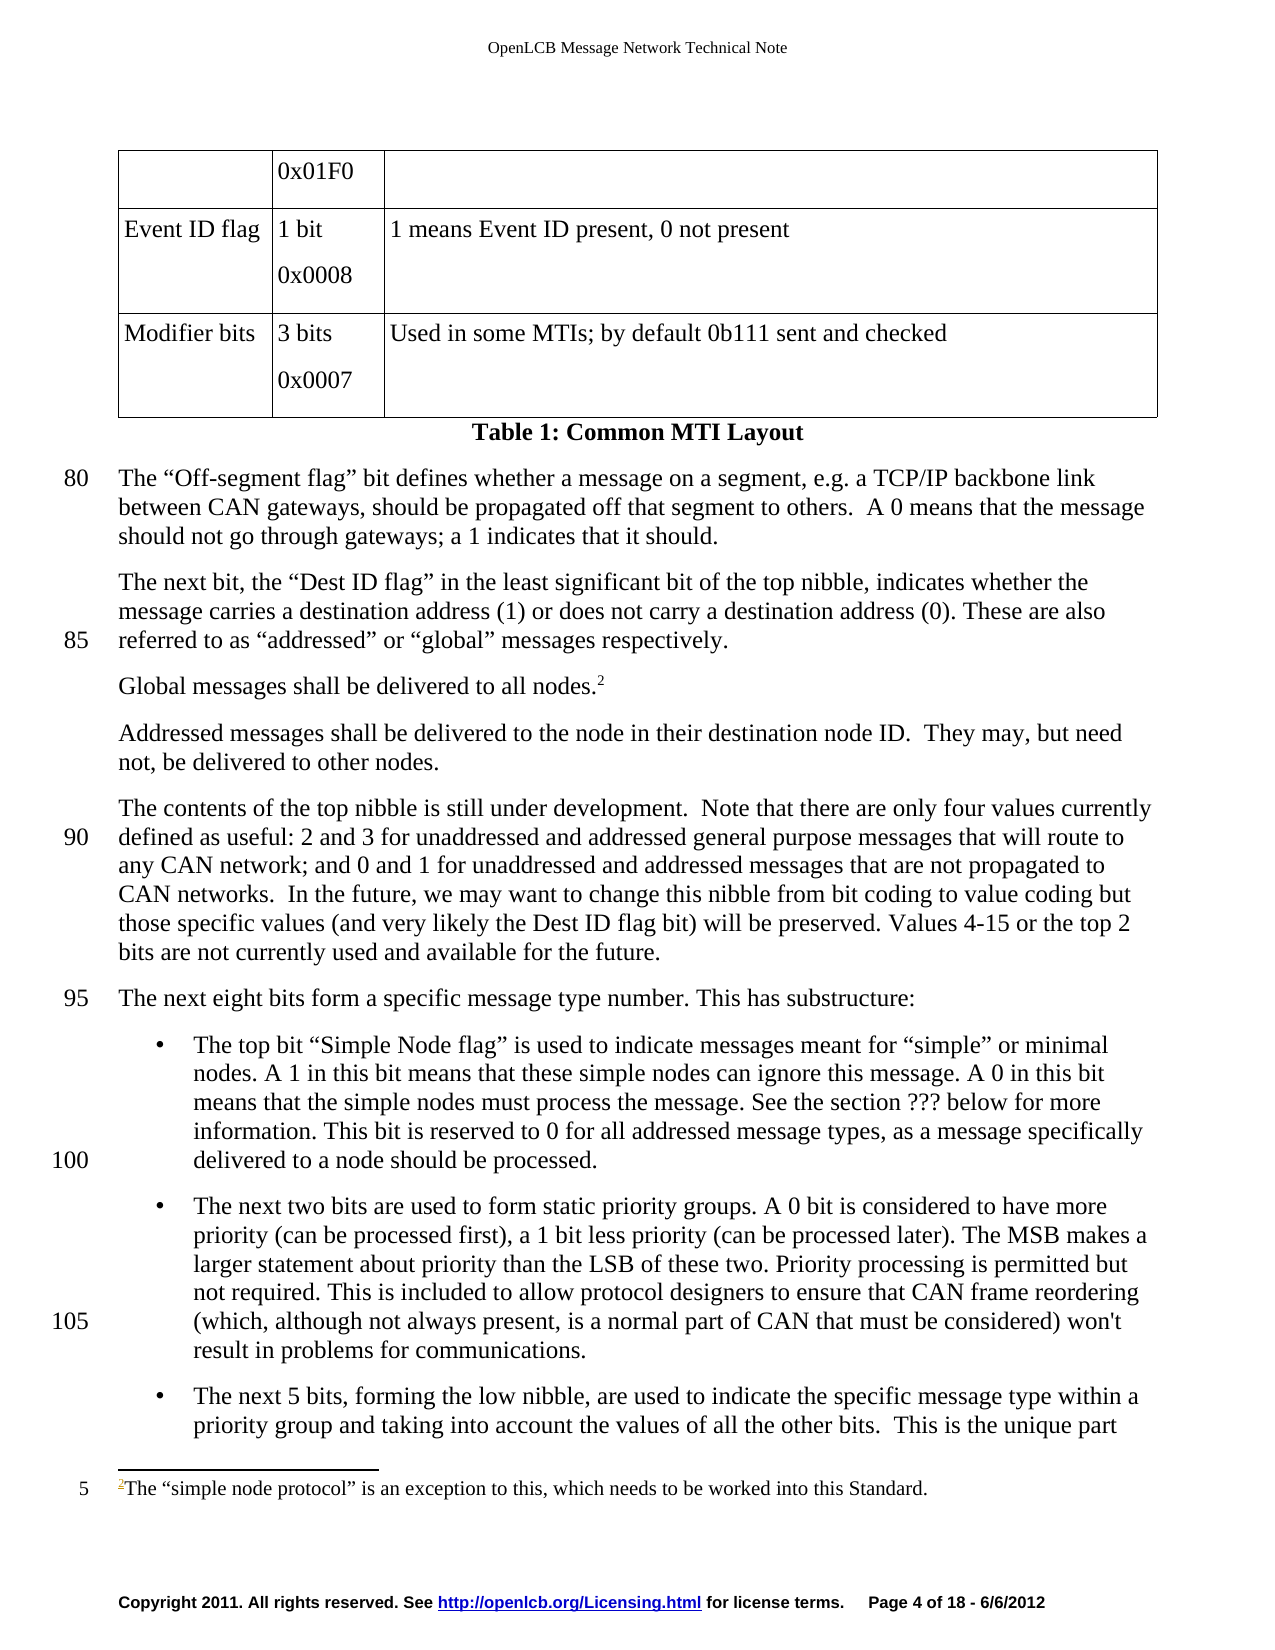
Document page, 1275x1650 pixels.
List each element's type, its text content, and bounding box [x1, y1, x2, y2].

text The next bit, the “Dest ID flag” in the least significant bit of the top nibble, indicates whether the message carries a destination address (1) or does not carry a destination address (0). These are also referred to as “addressed” or “global” messages respectively. [118, 567, 1157, 654]
table_cell [385, 151, 1157, 208]
text The “simple node protocol” is an exception to this, which needs to be worked into this Standard. [118, 1476, 1157, 1500]
table_cell 1 bit 0x0008 [273, 209, 384, 312]
text The contents of the top nibble is still under development. Note that there are only four values currently defined as useful: 2 and 3 for unaddressed and addressed general purpose messages that will route to any CAN network; and 0 and 1 for unaddressed and addressed messages that are not propagated to CAN networks. In the future, we may want to change this nibble from bit coding to value coding but those specific values (and very likely the Dest ID flag bit) will be preserved. Values 4-15 or the top 2 bits are not currently used and available for the future. [118, 793, 1157, 966]
table_cell Event ID flag [119, 209, 272, 312]
list The next 5 bits, forming the low nibble, are used to indicate the specific message type within a priority group and taking into account the values of all the other bits. This is the unique part [156, 1381, 1157, 1439]
table_cell Modifier bits [119, 314, 272, 417]
table_cell 1 means Event ID present, 0 not present [385, 209, 1157, 312]
list The top bit “Simple Node flag” is used to indicate messages meant for “simple” or minimal nodes. A 1 in this bit means that these simple nodes can ignore this message. A 0 in this bit means that the simple nodes must process the message. See the section ??? below for more information. This bit is reserved to 0 for all addressed message types, as a message specifically delivered to a node should be processed. [156, 1030, 1157, 1173]
text The “Off-segment flag” bit defines whether a message on a segment, e.g. a TCP/IP backbone link between CAN gateways, should be propagated off that segment to others. A 0 means that the message should not go through gateways; a 1 indicates that it should. [118, 463, 1157, 550]
table_cell [119, 151, 272, 208]
table_cell 3 bits 0x0007 [273, 314, 384, 417]
text Addressed messages shall be delivered to the node in their destination node ID. They may, but need not, be delivered to other nodes. [118, 718, 1157, 775]
text Global messages shall be delivered to all nodes. [118, 671, 1157, 700]
text The next eight bits form a specific message type number. This has substructure: [118, 983, 1157, 1012]
subtitle Table 1: Common MTI Layout [118, 418, 1157, 446]
table_cell Used in some MTIs; by default 0b111 sent and checked [385, 314, 1157, 417]
list The next two bits are used to form static priority groups. A 0 bit is considered to have more priority (can be processed first), a 1 bit less priority (can be processed later). The MSB makes a larger statement about priority than the LSB of these two. Priority processing is permitted but not required. This is included to allow protocol designers to ensure that CAN frame reordering (which, although not always present, is a normal part of CAN that must be considered) won't result in problems for communications. [156, 1191, 1157, 1364]
table_cell 0x01F0 [273, 151, 384, 208]
